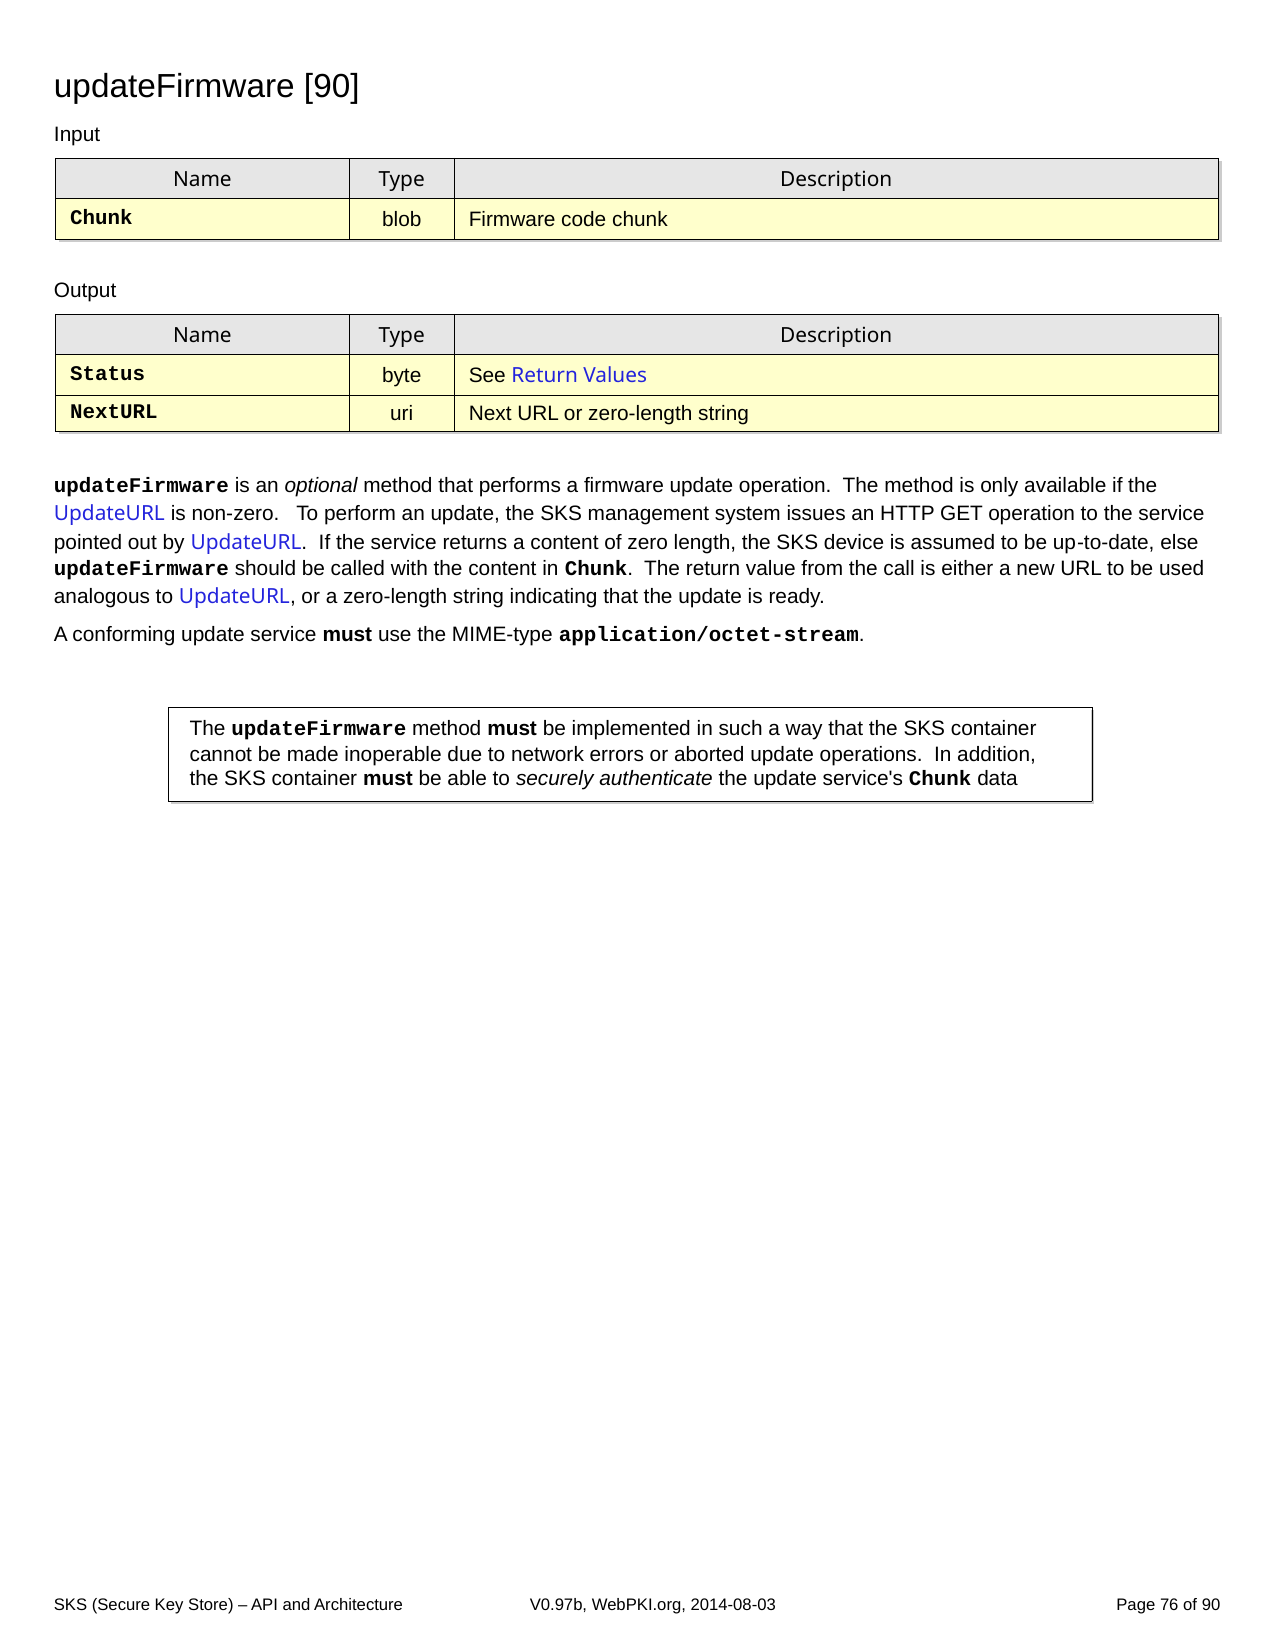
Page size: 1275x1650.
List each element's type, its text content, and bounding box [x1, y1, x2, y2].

table_header Type [350, 159, 454, 198]
table_header Name [56, 315, 349, 354]
subtitle updateFirmware [90] [54, 66, 1221, 104]
text Output [54, 278, 1221, 302]
text Input [54, 122, 1221, 146]
table_header Type [350, 315, 454, 354]
table_header Name [56, 159, 349, 198]
table_header The updateFirmware method must be implemented in such a way that the SKS container cannot be made inoperable due to network errors or aborted update operations. In addition, the SKS container must be able to securely authenticate the update service's Chunk data [169, 708, 1092, 801]
table_cell byte [350, 355, 454, 395]
table_cell See Return Values [455, 355, 1218, 395]
table_cell uri [350, 396, 454, 431]
table_cell Chunk [56, 199, 349, 239]
table_header Description [455, 315, 1218, 354]
table_cell Status [56, 355, 349, 395]
text updateFirmware is an optional method that performs a firmware update operation. The method is only available if the UpdateURL is non-zero. To perform an update, the SKS management system issues an HTTP GET operation to the service pointed out by UpdateURL. If the service returns a content of zero length, the SKS device is assumed to be up‑to‑date, else updateFirmware should be called with the content in Chunk. The return value from the call is either a new URL to be used analogous to UpdateURL, or a zero-length string indicating that the update is ready. [54, 470, 1221, 610]
text A conforming update service must use the MIME-type application/octet-stream. [54, 621, 1221, 647]
table_header Description [455, 159, 1218, 198]
table_cell blob [350, 199, 454, 239]
table_cell Firmware code chunk [455, 199, 1218, 239]
table_cell NextURL [56, 396, 349, 431]
table_cell Next URL or zero-length string [455, 396, 1218, 431]
